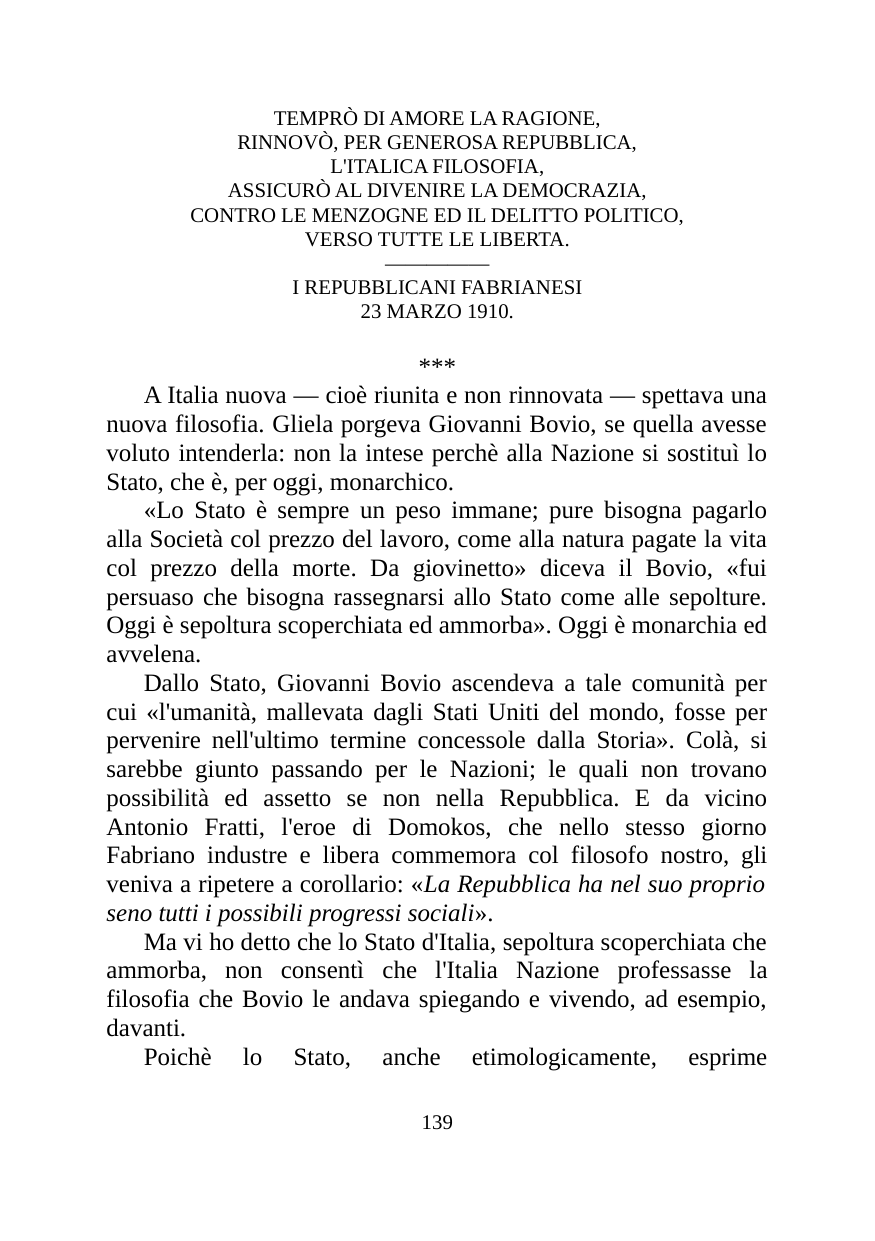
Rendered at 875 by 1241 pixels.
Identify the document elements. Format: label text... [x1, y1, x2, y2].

text 23 MARZO 1910. [106, 299, 768, 323]
text A Italia nuova — cioè riunita e non rinnovata — spettava una nuova filosofia. Gliela porgeva Giovanni Bovio, se quella avesse voluto intenderla: non la intese perchè alla Nazione si sostituì lo Stato, che è, per oggi, monarchico. [106, 380, 768, 495]
text CONTRO LE MENZOGNE ED IL DELITTO POLITICO, [106, 202, 768, 227]
text TEMPRÒ DI AMORE LA RAGIONE, [106, 106, 768, 130]
text Poichè lo Stato, anche etimologicamente, esprime [106, 1042, 768, 1070]
text «Lo Stato è sempre un peso immane; pure bisogna pagarlo alla Società col prezzo del lavoro, come alla natura pagate la vita col prezzo della morte. Da giovinetto» diceva il Bovio, «fui persuaso che bisogna rassegnarsi allo Stato come alle sepolture. Oggi è sepoltura scoperchiata ed ammorba». Oggi è monarchia ed avvelena. [106, 495, 768, 668]
text Ma vi ho detto che lo Stato d'Italia, sepoltura scoperchiata che ammorba, non consentì che l'Italia Nazione professasse la filosofia che Bovio le andava spiegando e vivendo, ad esempio, davanti. [106, 927, 768, 1042]
text L'ITALICA FILOSOFIA, [106, 154, 768, 178]
text ————— [106, 251, 768, 275]
text Dallo Stato, Giovanni Bovio ascendeva a tale comunità per cui «l'umanità, mallevata dagli Stati Uniti del mondo, fosse per pervenire nell'ultimo termine concessole dalla Storia». Colà, si sarebbe giunto passando per le Nazioni; le quali non trovano possibilità ed assetto se non nella Repubblica. E da vicino Antonio Fratti, l'eroe di Domokos, che nello stesso giorno Fabriano industre e libera commemora col filosofo nostro, gli veniva a ripetere a corollario: «La Repubblica ha nel suo proprio seno tutti i possibili progressi sociali». [106, 668, 768, 927]
text I REPUBBLICANI FABRIANESI [106, 275, 768, 299]
text ASSICURÒ AL DIVENIRE LA DEMOCRAZIA, [106, 178, 768, 202]
text VERSO TUTTE LE LIBERTA. [106, 227, 768, 251]
text *** [106, 352, 768, 380]
text RINNOVÒ, PER GENEROSA REPUBBLICA, [106, 130, 768, 154]
